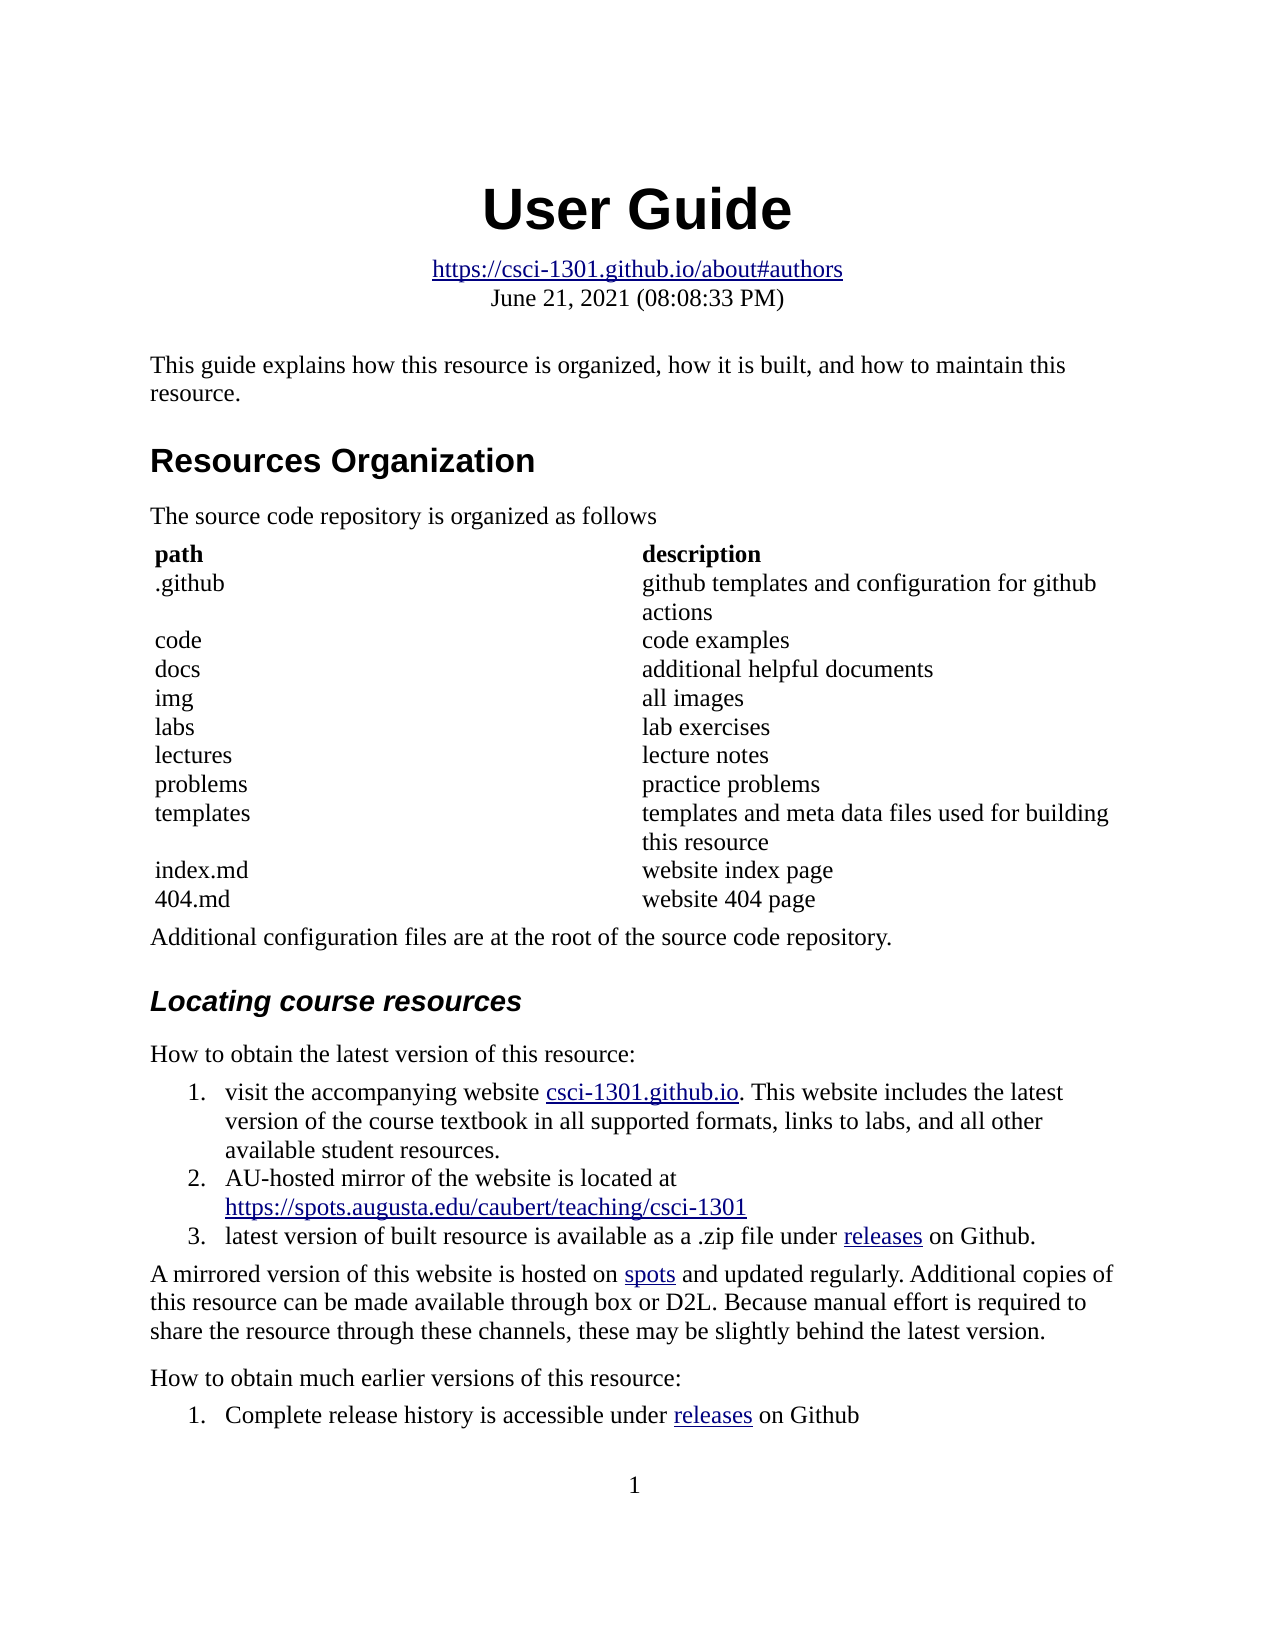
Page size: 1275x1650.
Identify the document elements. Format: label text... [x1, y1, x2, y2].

text How to obtain much earlier versions of this resource: [150, 1363, 1125, 1392]
table_cell code [150, 625, 637, 654]
table_cell code examples [638, 625, 1125, 654]
table_cell additional helpful documents [638, 654, 1125, 683]
text The source code repository is organized as follows [150, 501, 1125, 530]
subtitle Locating course resources [150, 984, 1125, 1018]
table_cell website index page [638, 855, 1125, 884]
text June 21, 2021 (08:08:33 PM) [150, 283, 1125, 312]
list latest version of built resource is available as a .zip file under releases on Github. [187, 1221, 1125, 1250]
table_header description [638, 539, 1125, 568]
table_cell website 404 page [638, 884, 1125, 913]
table_cell labs [150, 712, 637, 740]
table_cell index.md [150, 855, 637, 884]
table_cell .github [150, 568, 637, 625]
table_cell practice problems [638, 769, 1125, 798]
table_cell lecture notes [638, 740, 1125, 769]
table_cell 404.md [150, 884, 637, 913]
table_cell docs [150, 654, 637, 683]
text A mirrored version of this website is hosted on spots and updated regularly. Additional copies of this resource can be made available through box or D2L. Because manual effort is required to share the resource through these channels, these may be slightly behind the latest version. [150, 1259, 1125, 1345]
text This guide explains how this resource is organized, how it is built, and how to maintain this resource. [150, 350, 1125, 407]
list visit the accompanying website csci-1301.github.io. This website includes the latest version of the course textbook in all supported formats, links to labs, and all other available student resources. [187, 1077, 1125, 1163]
table_cell github templates and configuration for github actions [638, 568, 1125, 625]
table_cell all images [638, 683, 1125, 712]
table_cell problems [150, 769, 637, 798]
list AU-hosted mirror of the website is located at https://spots.augusta.edu/caubert/teaching/csci-1301 [187, 1163, 1125, 1221]
table_cell lab exercises [638, 712, 1125, 740]
table_cell templates [150, 798, 637, 855]
list Complete release history is accessible under releases on Github [187, 1401, 1125, 1429]
table_cell templates and meta data files used for building this resource [638, 798, 1125, 855]
subtitle Resources Organization [150, 441, 1125, 480]
table_cell img [150, 683, 637, 712]
text https://csci-1301.github.io/about#authors [150, 254, 1125, 283]
table_header path [150, 539, 637, 568]
text How to obtain the latest version of this resource: [150, 1039, 1125, 1068]
text Additional configuration files are at the root of the source code repository. [150, 922, 1125, 951]
title User Guide [150, 175, 1125, 242]
table_cell lectures [150, 740, 637, 769]
